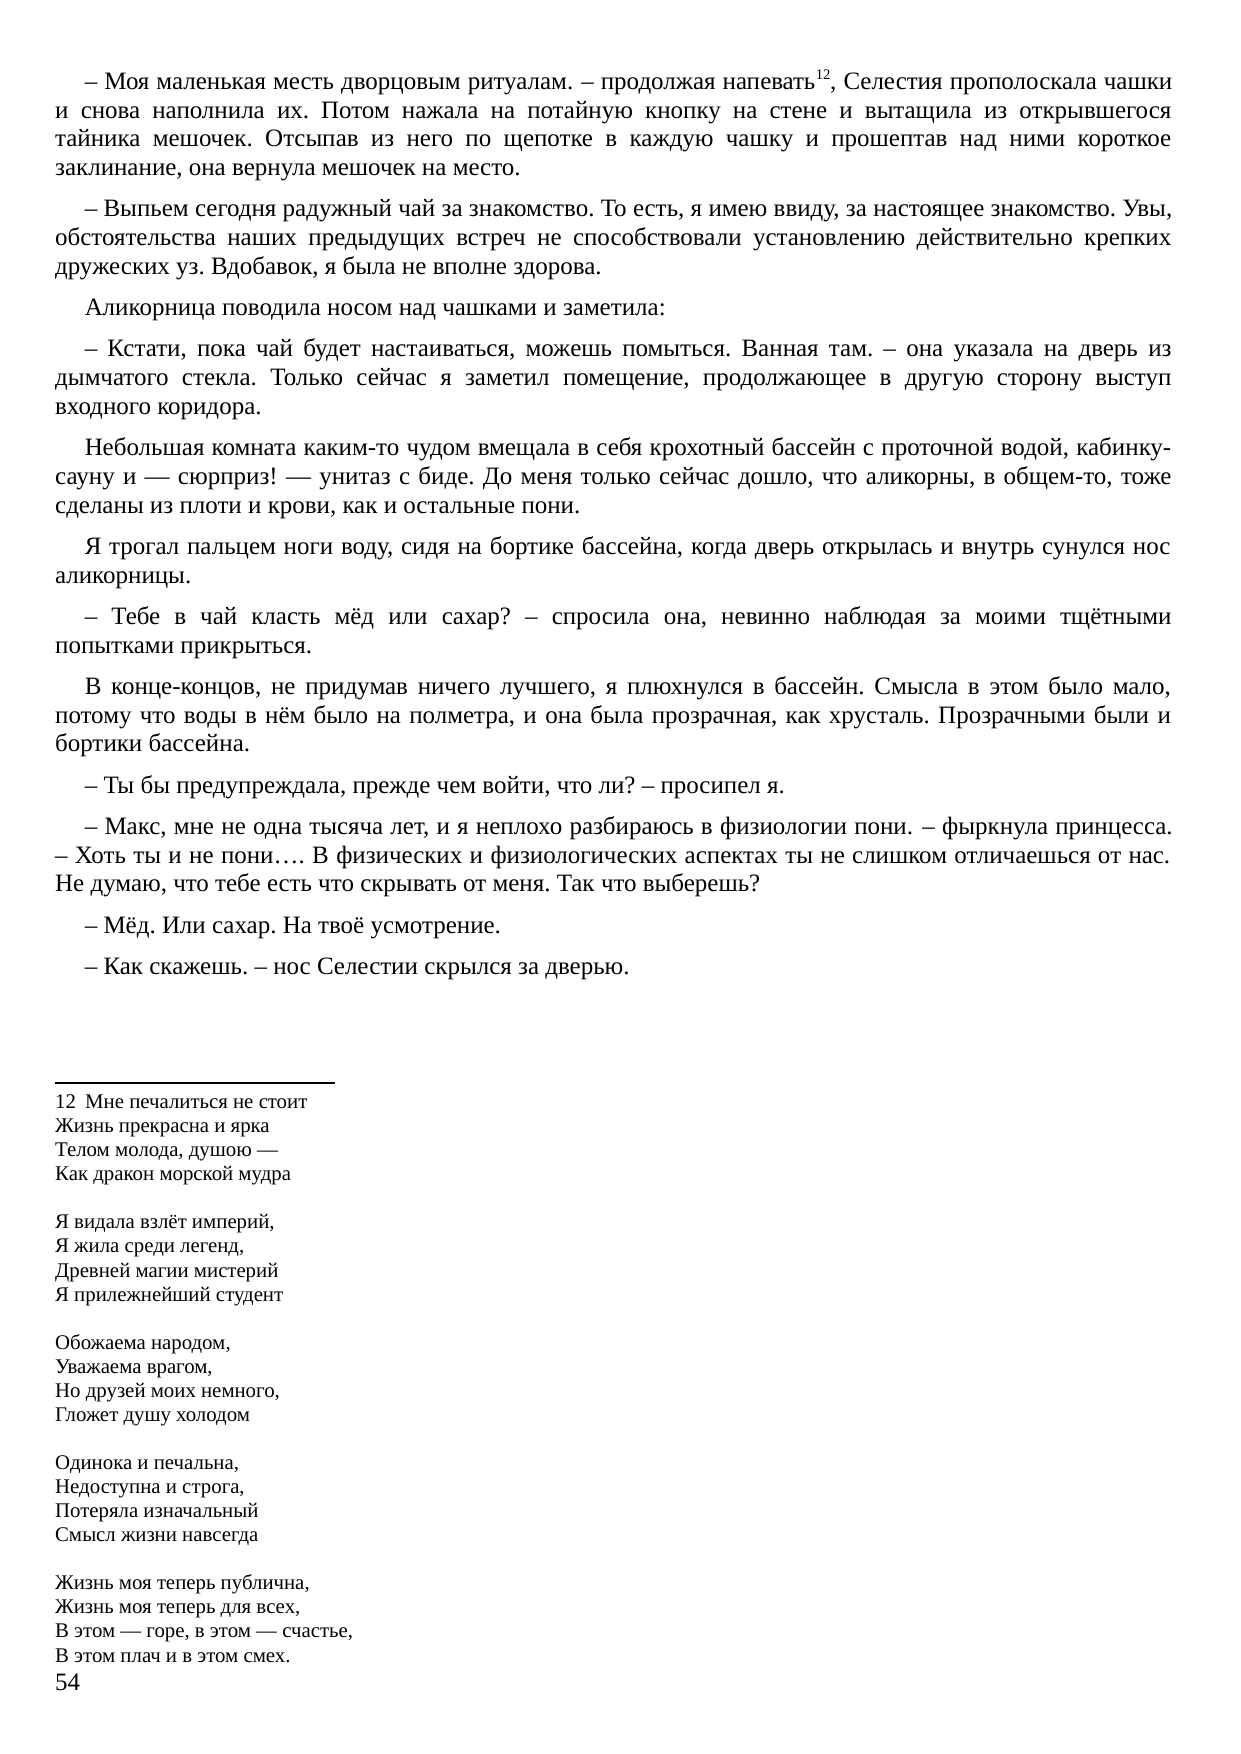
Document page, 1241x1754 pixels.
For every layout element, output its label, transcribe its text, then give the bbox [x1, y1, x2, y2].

text В конце-концов, не придумав ничего лучшего, я плюхнулся в бассейн. Смысла в этом было мало, потому что воды в нём было на полметра, и она была прозрачная, как хрусталь. Прозрачными были и бортики бассейна. [55, 671, 1173, 757]
text – Тебе в чай класть мёд или сахар? – спросила она, невинно наблюдая за моими тщётными попытками прикрыться. [55, 601, 1173, 658]
text Потеряла изначальный [55, 1498, 1173, 1522]
text Я жила среди легенд, [55, 1233, 1173, 1257]
text Мне печалиться не стоит [55, 1089, 1173, 1113]
text Одинока и печальна, [55, 1450, 1173, 1474]
text Как дракон морской мудра [55, 1161, 1173, 1185]
text – Выпьем сегодня радужный чай за знакомство. То есть, я имею ввиду, за настоящее знакомство. Увы, обстоятельства наших предыдущих встреч не способствовали установлению действительно крепких дружеских уз. Вдобавок, я была не вполне здорова. [55, 193, 1173, 280]
text Уважаема врагом, [55, 1354, 1173, 1378]
text Аликорница поводила носом над чашками и заметила: [55, 292, 1173, 321]
text Я видала взлёт империй, [55, 1209, 1173, 1233]
text В этом — горе, в этом — счастье, [55, 1618, 1173, 1642]
text Но друзей моих немного, [55, 1378, 1173, 1402]
text Я трогал пальцем ноги воду, сидя на бортике бассейна, когда дверь открылась и внутрь сунулся нос аликорницы. [55, 531, 1173, 588]
text – Кстати, пока чай будет настаиваться, можешь помыться. Ванная там. – она указала на дверь из дымчатого стекла. Только сейчас я заметил помещение, продолжающее в другую сторону выступ входного коридора. [55, 333, 1173, 420]
text Обожаема народом, [55, 1330, 1173, 1354]
text Жизнь моя теперь для всех, [55, 1594, 1173, 1618]
text Жизнь моя теперь публична, [55, 1570, 1173, 1594]
text Гложет душу холодом [55, 1402, 1173, 1426]
text Смысл жизни навсегда [55, 1522, 1173, 1546]
text – Мёд. Или сахар. На твоё усмотрение. [55, 910, 1173, 938]
text Небольшая комната каким-то чудом вмещала в себя крохотный бассейн с проточной водой, кабинку-сауну и — сюрприз! — унитаз с биде. До меня только сейчас дошло, что аликорны, в общем-то, тоже сделаны из плоти и крови, как и остальные пони. [55, 432, 1173, 518]
text Я прилежнейший студент [55, 1282, 1173, 1306]
text – Макс, мне не одна тысяча лет, и я неплохо разбираюсь в физиологии пони. – фыркнула принцесса. – Хоть ты и не пони…. В физических и физиологических аспектах ты не слишком отличаешься от нас. Не думаю, что тебе есть что скрывать от меня. Так что выберешь? [55, 811, 1173, 897]
text Недоступна и строга, [55, 1474, 1173, 1498]
text – Моя маленькая месть дворцовым ритуалам. – продолжая напевать, Селестия прополоскала чашки и снова наполнила их. Потом нажала на потайную кнопку на стене и вытащила из открывшегося тайника мешочек. Отсыпав из него по щепотке в каждую чашку и прошептав над ними короткое заклинание, она вернула мешочек на место. [55, 66, 1173, 181]
text Телом молода, душою — [55, 1137, 1173, 1161]
text Древней магии мистерий [55, 1257, 1173, 1282]
text – Ты бы предупреждала, прежде чем войти, что ли? – просипел я. [55, 770, 1173, 798]
text В этом плач и в этом смех. [55, 1642, 1173, 1667]
text Жизнь прекрасна и ярка [55, 1113, 1173, 1137]
text – Как скажешь. – нос Селестии скрылся за дверью. [55, 951, 1173, 980]
